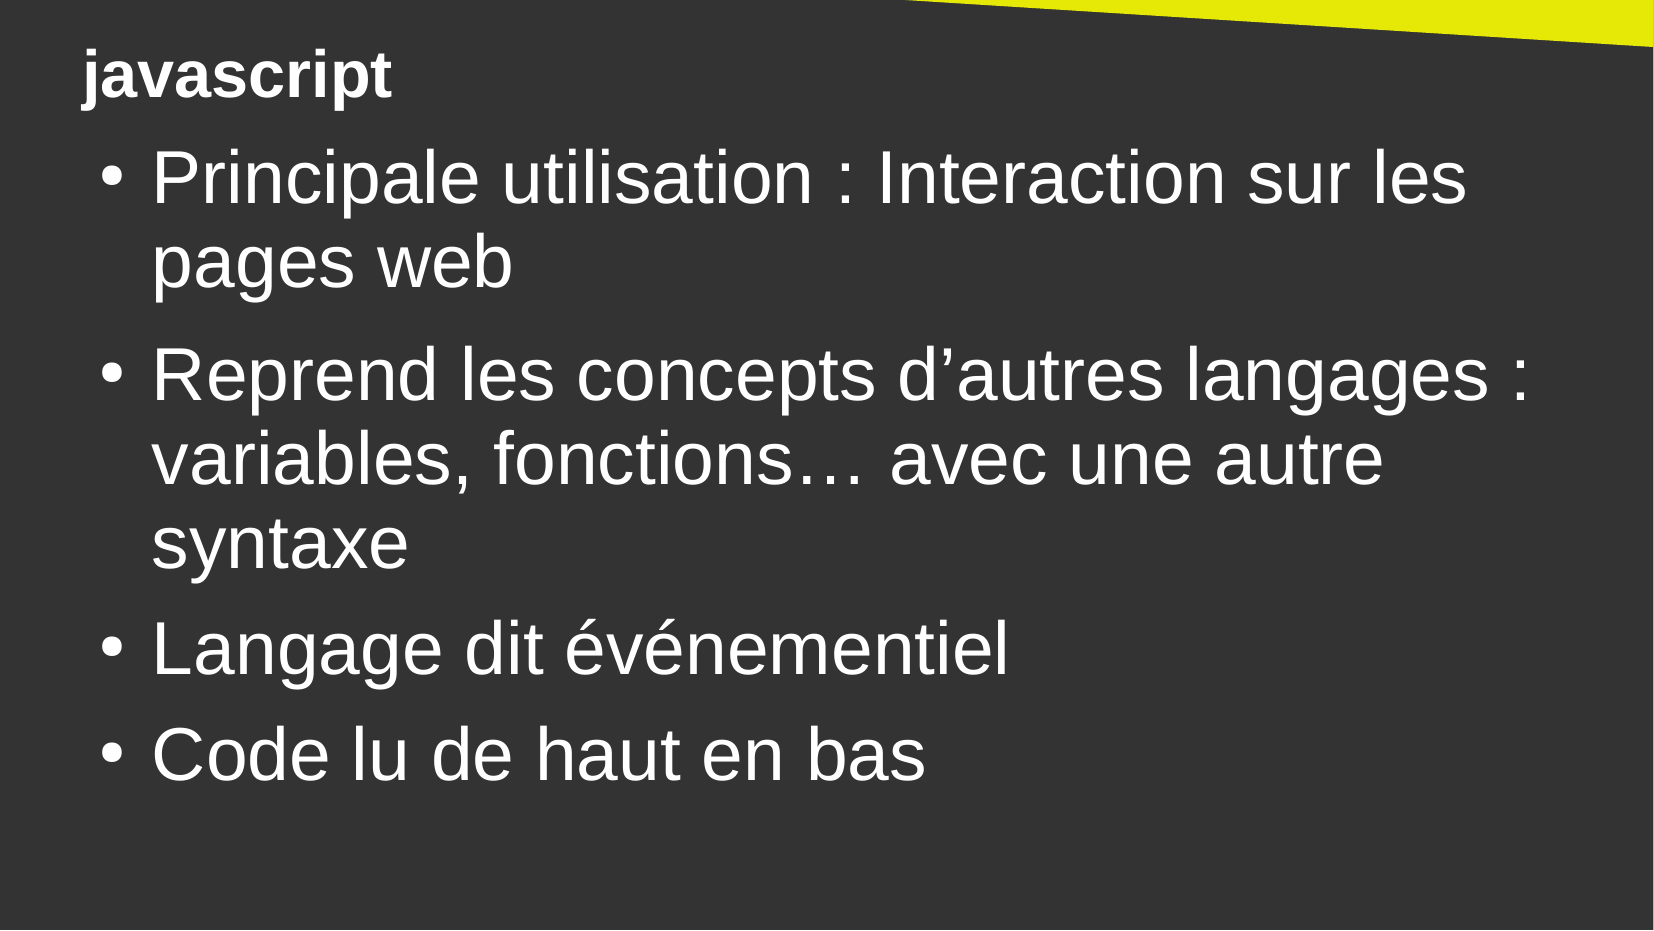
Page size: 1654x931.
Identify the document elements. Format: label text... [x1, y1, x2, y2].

list Principale utilisation : Interaction sur les pages web Reprend les concepts d’autres langages : variables, fonctions… avec une autre syntaxe Langage dit événementiel Code lu de haut en bas [80, 135, 1620, 827]
title javascript [82, 37, 1571, 114]
text_box [904, 0, 1654, 48]
